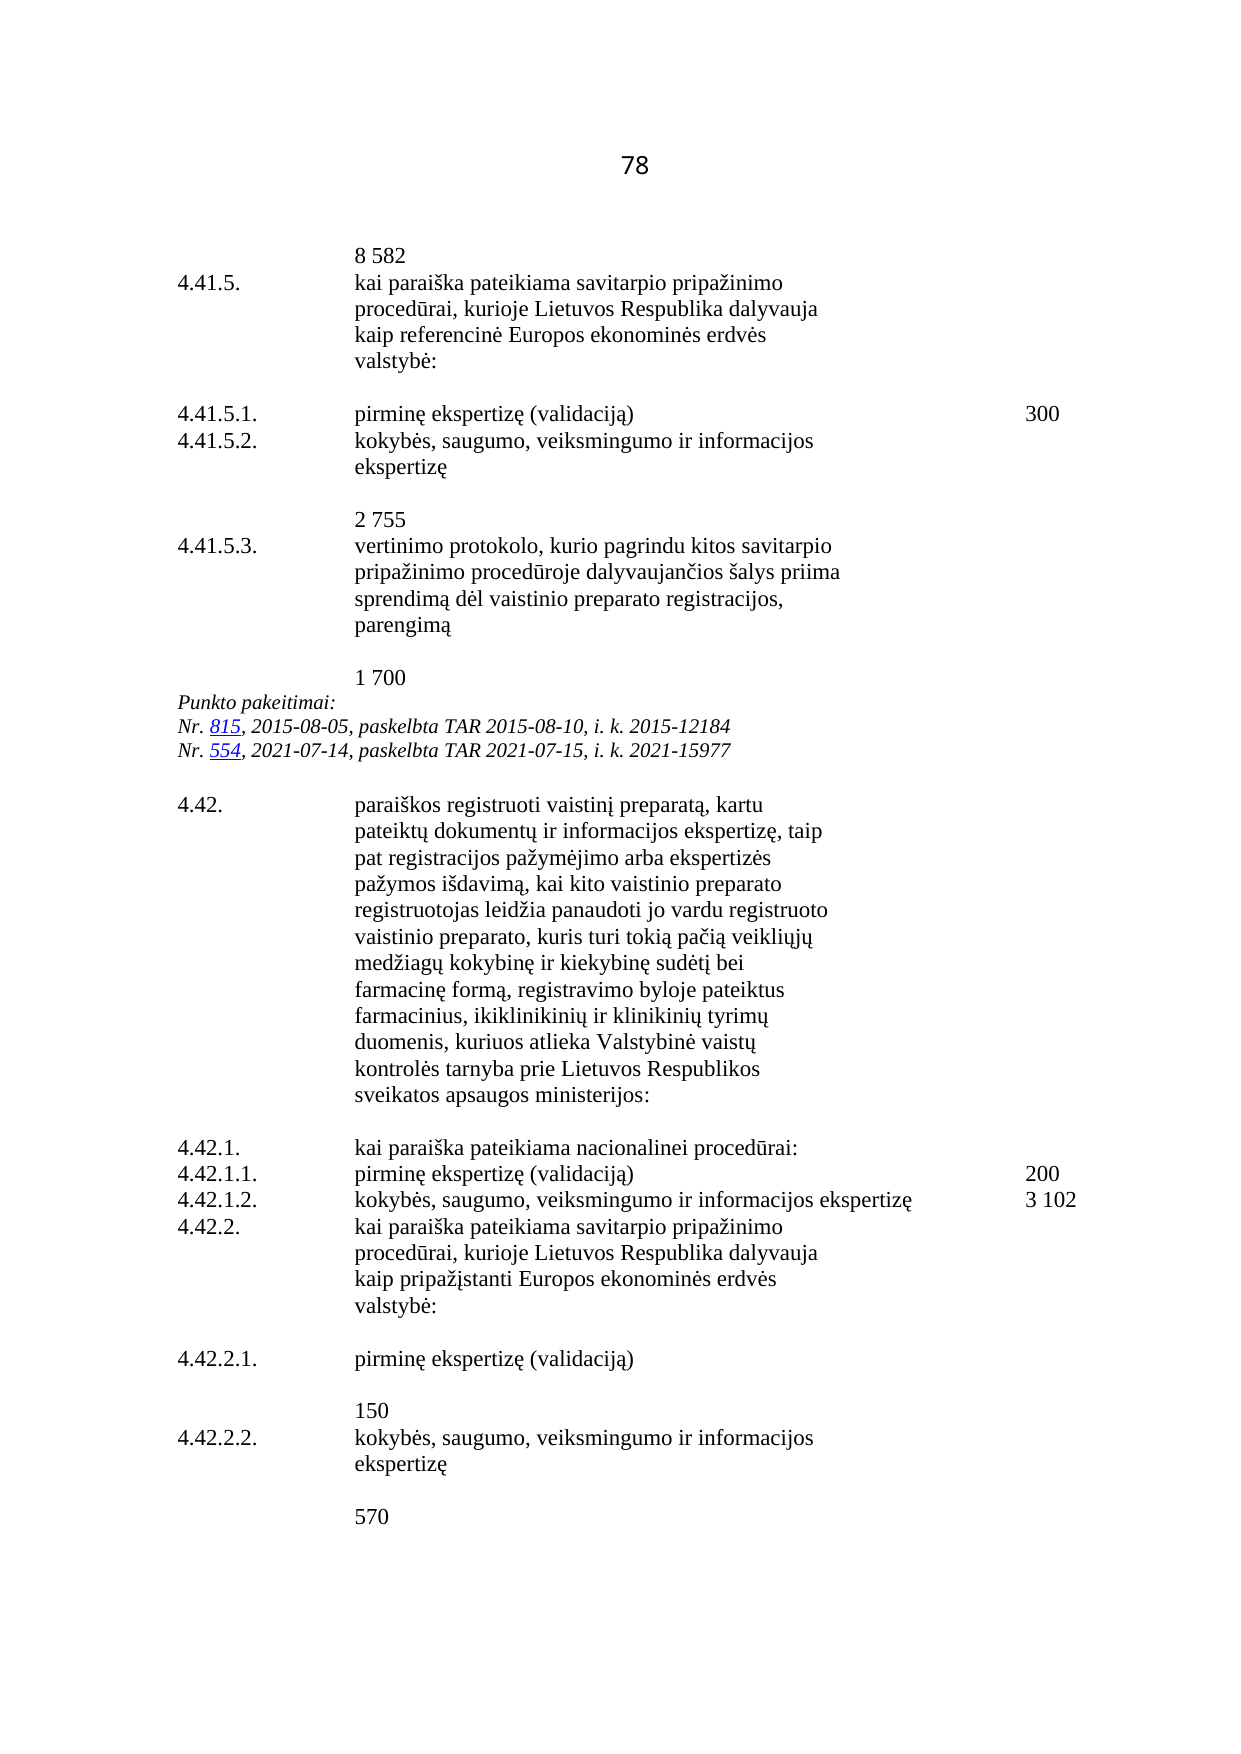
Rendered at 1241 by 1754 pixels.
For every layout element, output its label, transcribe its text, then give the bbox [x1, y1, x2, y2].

text 4.41.5.3. vertinimo protokolo, kurio pagrindu kitos savitarpio pripažinimo procedūroje dalyvaujančios šalys priima sprendimą dėl vaistinio preparato registracijos, parengimą 1 700 [177, 532, 842, 690]
text 4.41.5.1. pirminę ekspertizę (validaciją) 300 [177, 400, 1093, 427]
text 4.42. paraiškos registruoti vaistinį preparatą, kartu pateiktų dokumentų ir informacijos ekspertizę, taip pat registracijos pažymėjimo arba ekspertizės pažymos išdavimą, kai kito vaistinio preparato registruotojas leidžia panaudoti jo vardu registruoto vaistinio preparato, kuris turi tokią pačią veikliųjų medžiagų kokybinę ir kiekybinę sudėtį bei farmacinę formą, registravimo byloje pateiktus farmacinius, ikiklinikinių ir klinikinių tyrimų duomenis, kuriuos atlieka Valstybinė vaistų kontrolės tarnyba prie Lietuvos Respublikos sveikatos apsaugos ministerijos: [177, 791, 842, 1134]
text Nr. 815, 2015-08-05, paskelbta TAR 2015-08-10, i. k. 2015-12184 [177, 714, 1093, 738]
text Nr. 554, 2021-07-14, paskelbta TAR 2021-07-15, i. k. 2021-15977 [177, 738, 1093, 762]
text 4.42.2.2. kokybės, saugumo, veiksmingumo ir informacijos ekspertizę 570 [177, 1424, 842, 1529]
text 4.42.1. kai paraiška pateikiama nacionalinei procedūrai: [177, 1134, 1093, 1160]
text 8 582 [177, 216, 842, 268]
text 4.41.5.2. kokybės, saugumo, veiksmingumo ir informacijos ekspertizę 2 755 [177, 427, 842, 532]
text 4.42.1.1. pirminę ekspertizę (validaciją) 200 [177, 1160, 1093, 1186]
text 4.42.1.2. kokybės, saugumo, veiksmingumo ir informacijos ekspertizę 3 102 [177, 1186, 1093, 1213]
text 4.41.5. kai paraiška pateikiama savitarpio pripažinimo procedūrai, kurioje Lietuvos Respublika dalyvauja kaip referencinė Europos ekonominės erdvės valstybė: [177, 268, 842, 400]
text 4.42.2. kai paraiška pateikiama savitarpio pripažinimo procedūrai, kurioje Lietuvos Respublika dalyvauja kaip pripažįstanti Europos ekonominės erdvės valstybė: [177, 1213, 842, 1344]
text 4.42.2.1. pirminę ekspertizę (validaciją) 150 [177, 1344, 842, 1424]
text Punkto pakeitimai: [177, 690, 1093, 714]
